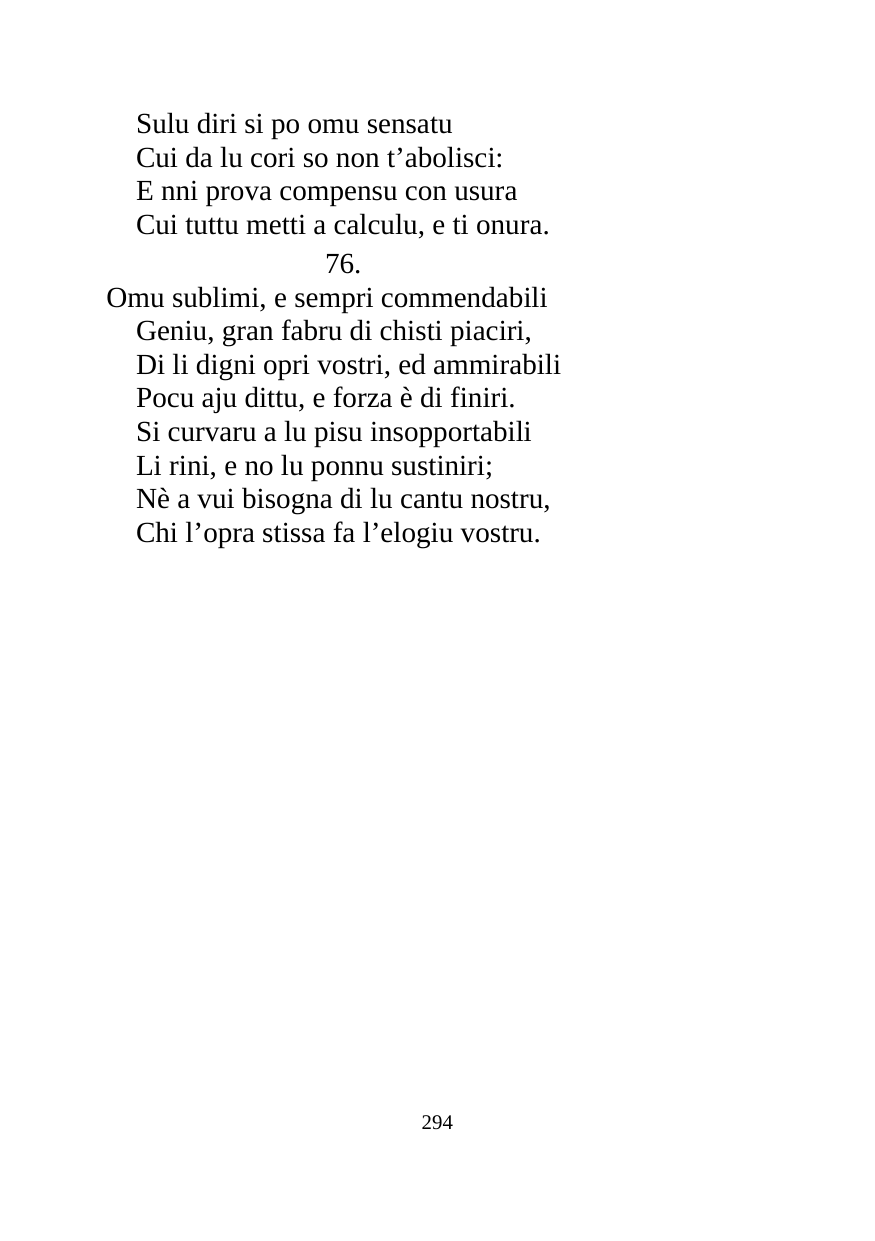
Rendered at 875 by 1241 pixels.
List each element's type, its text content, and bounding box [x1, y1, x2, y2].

text 76. [325, 246, 768, 280]
text Sulu diri si po omu sensatu Cui da lu cori so non t’abolisci: E nni prova compensu con usura Cui tuttu metti a calculu, e ti onura. [106, 106, 768, 240]
text Omu sublimi, e sempri commendabili Geniu, gran fabru di chisti piaciri, Di li digni opri vostri, ed ammirabili Pocu aju dittu, e forza è di finiri. Si curvaru a lu pisu insopportabili Li rini, e no lu ponnu sustiniri; Nè a vui bisogna di lu cantu nostru, Chi l’opra stissa fa l’elogiu vostru. [106, 280, 768, 548]
